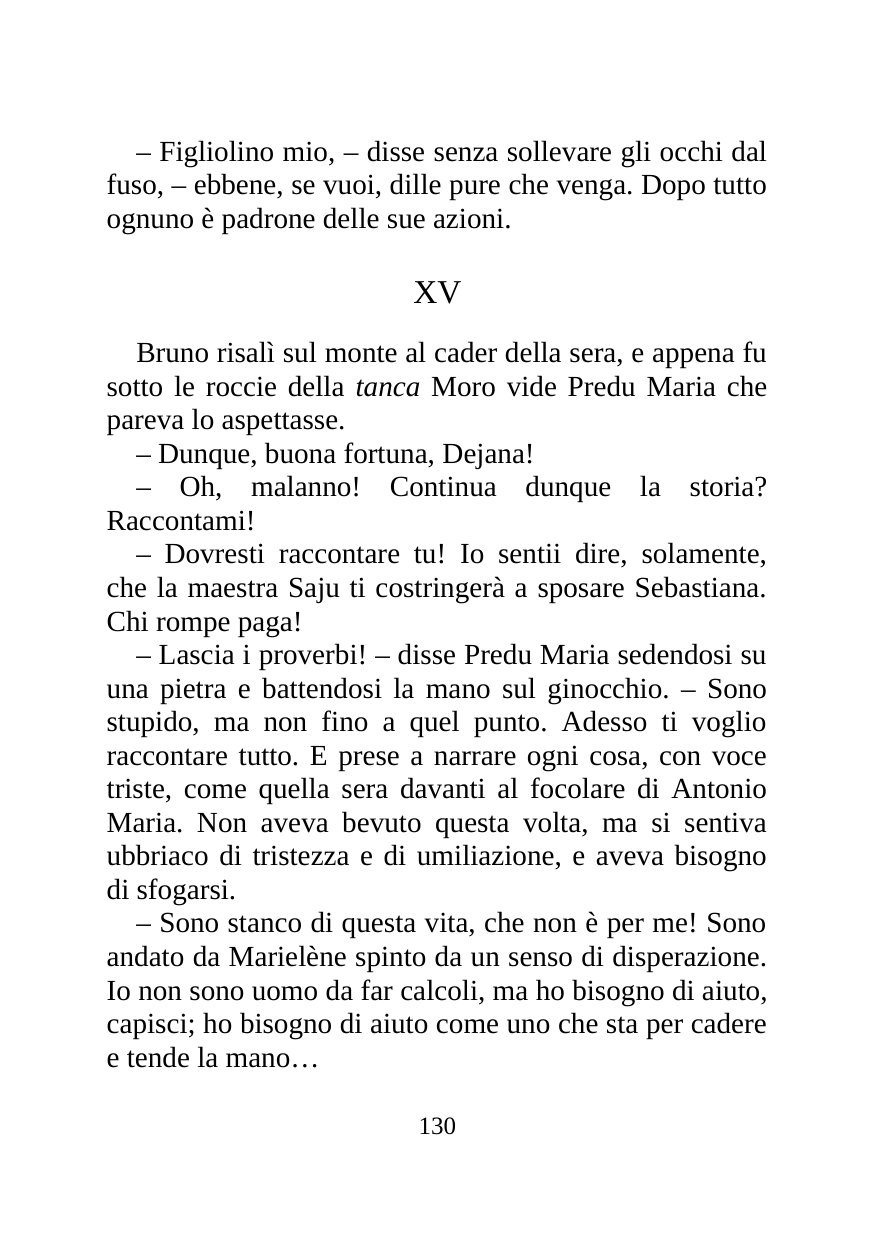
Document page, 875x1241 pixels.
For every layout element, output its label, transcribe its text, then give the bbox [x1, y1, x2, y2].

text – Oh, malanno! Continua dunque la storia? Raccontami! [106, 469, 768, 537]
text – Dovresti raccontare tu! Io sentii dire, solamente, che la maestra Saju ti costringerà a sposare Sebastiana. Chi rompe paga! [106, 537, 768, 637]
text – Sono stanco di questa vita, che non è per me! Sono andato da Marielène spinto da un senso di disperazione. Io non sono uomo da far calcoli, ma ho bisogno di aiuto, capisci; ho bisogno di aiuto come uno che sta per cadere e tende la mano… [106, 906, 768, 1073]
subtitle XV [106, 272, 768, 310]
text Bruno risalì sul monte al cader della sera, e appena fu sotto le roccie della tanca Moro vide Predu Maria che pareva lo aspettasse. [106, 335, 768, 436]
text – Figliolino mio, – disse senza sollevare gli occhi dal fuso, – ebbene, se vuoi, dille pure che venga. Dopo tutto ognuno è padrone delle sue azioni. [106, 134, 768, 234]
text – Lascia i proverbi! – disse Predu Maria sedendosi su una pietra e battendosi la mano sul ginocchio. – Sono stupido, ma non fino a quel punto. Adesso ti voglio raccontare tutto. E prese a narrare ogni cosa, con voce triste, come quella sera davanti al focolare di Antonio Maria. Non aveva bevuto questa volta, ma si sentiva ubbriaco di tristezza e di umiliazione, e aveva bisogno di sfogarsi. [106, 637, 768, 906]
text – Dunque, buona fortuna, Dejana! [106, 436, 768, 469]
